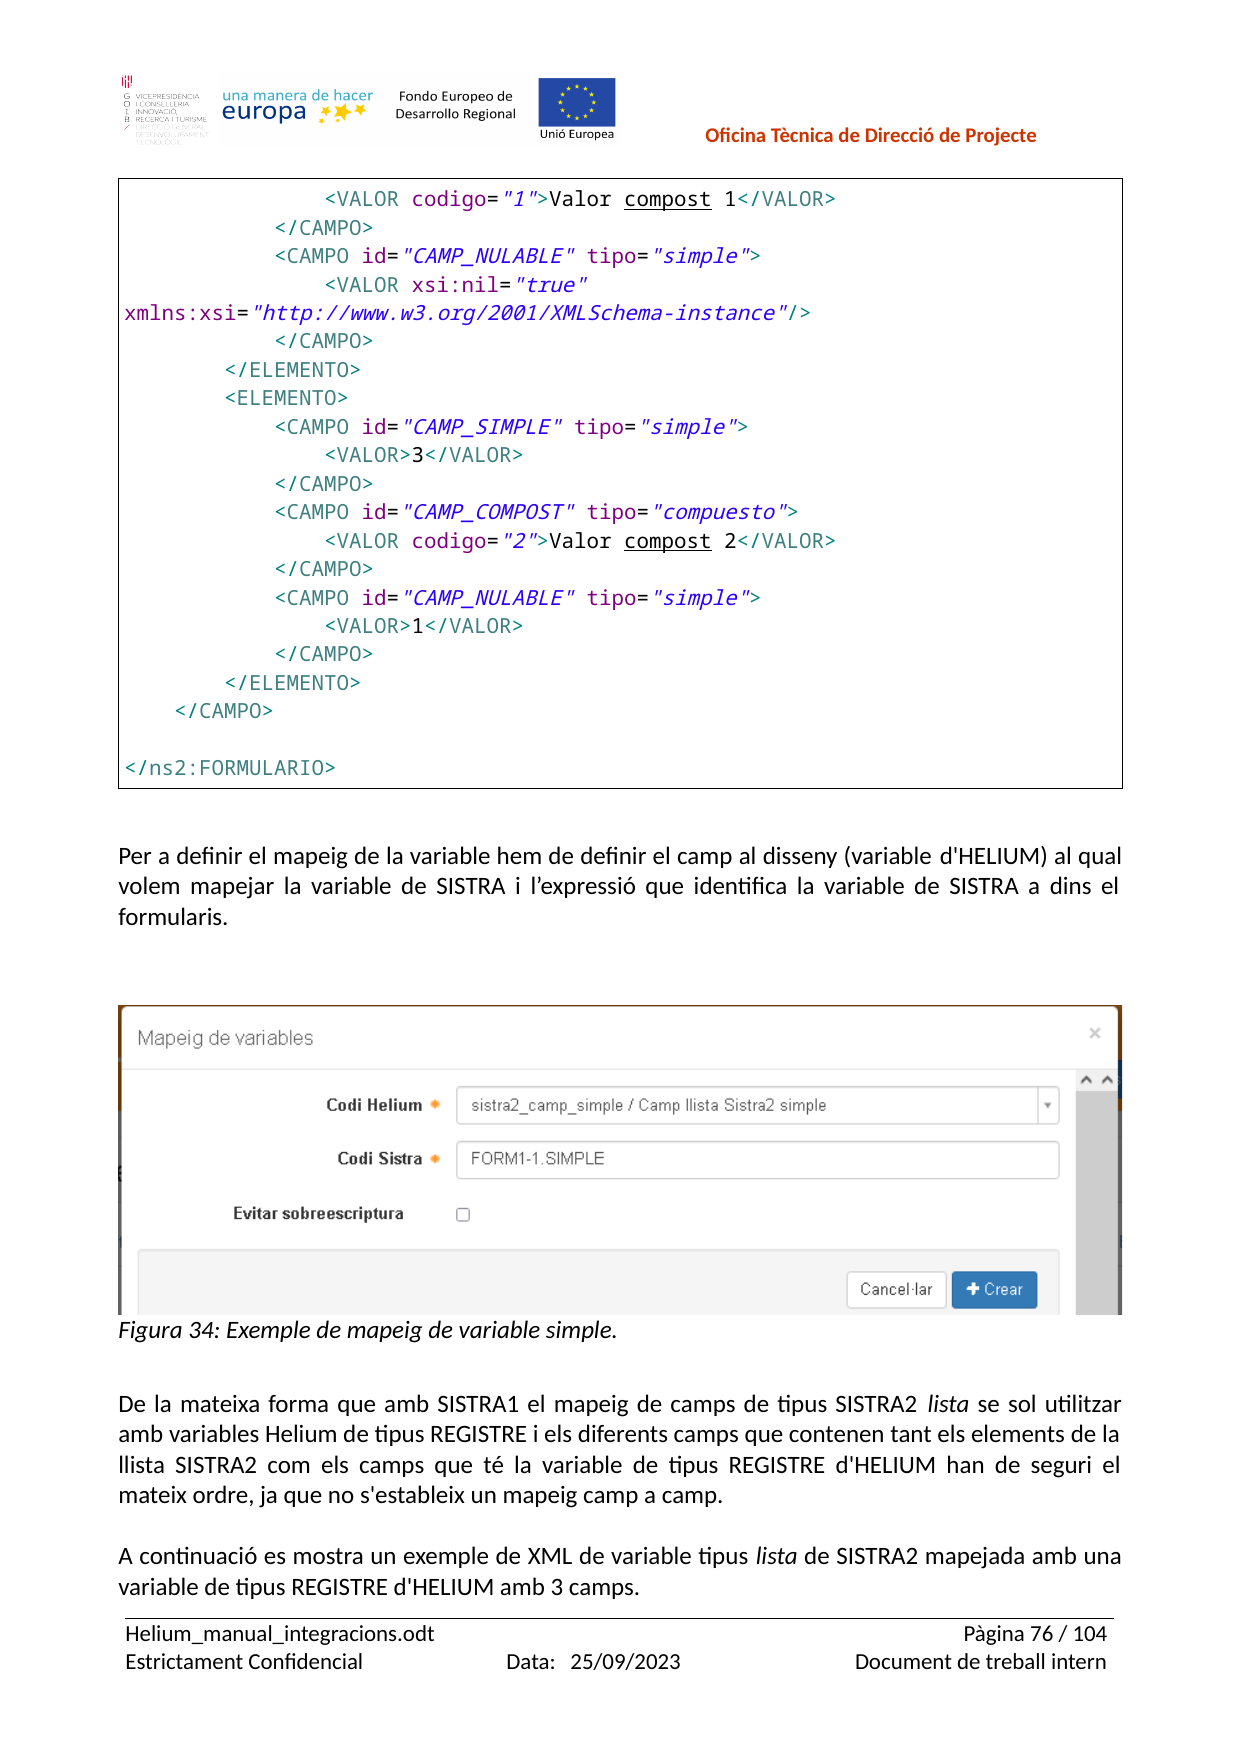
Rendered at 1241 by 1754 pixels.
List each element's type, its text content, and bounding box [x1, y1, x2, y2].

text A continuació es mostra un exemple de XML de variable tipus lista de SISTRA2 mapejada amb una variable de tipus REGISTRE d'HELIUM amb 3 camps. [118, 1541, 1122, 1602]
picture [118, 1005, 1123, 1315]
text Per a definir el mapeig de la variable hem de definir el camp al disseny (variable d'HELIUM) al qual volem mapejar la variable de SISTRA i l’expressió que identifica la variable de SISTRA a dins el formularis. [118, 840, 1122, 931]
text De la mateixa forma que amb SISTRA1 el mapeig de camps de tipus SISTRA2 lista se sol utilitzar amb variables Helium de tipus REGISTRE i els diferents camps que contenen tant els elements de la llista SISTRA2 com els camps que té la variable de tipus REGISTRE d'HELIUM han de seguri el mateix ordre, ja que no s'estableix un mapeig camp a camp. [118, 1388, 1122, 1510]
picture [118, 73, 213, 147]
text Figura 34: Exemple de mapeig de variable simple. [118, 1315, 1122, 1345]
table_header <VALOR codigo="1">Valor compost 1</VALOR> </CAMPO> <CAMPO id="CAMP_NULABLE" tipo="simple"> <VALOR xsi:nil="true" xmlns:xsi="http://www.w3.org/2001/XMLSchema-instance"/> </CAMPO> </ELEMENTO> <ELEMENTO> <CAMPO id="CAMP_SIMPLE" tipo="simple"> <VALOR>3</VALOR> </CAMPO> <CAMPO id="CAMP_COMPOST" tipo="compuesto"> <VALOR codigo="2">Valor compost 2</VALOR> </CAMPO> <CAMPO id="CAMP_NULABLE" tipo="simple"> <VALOR>1</VALOR> </CAMPO> </ELEMENTO> </CAMPO> </ns2:FORMULARIO> [119, 179, 1122, 787]
picture [219, 73, 621, 147]
